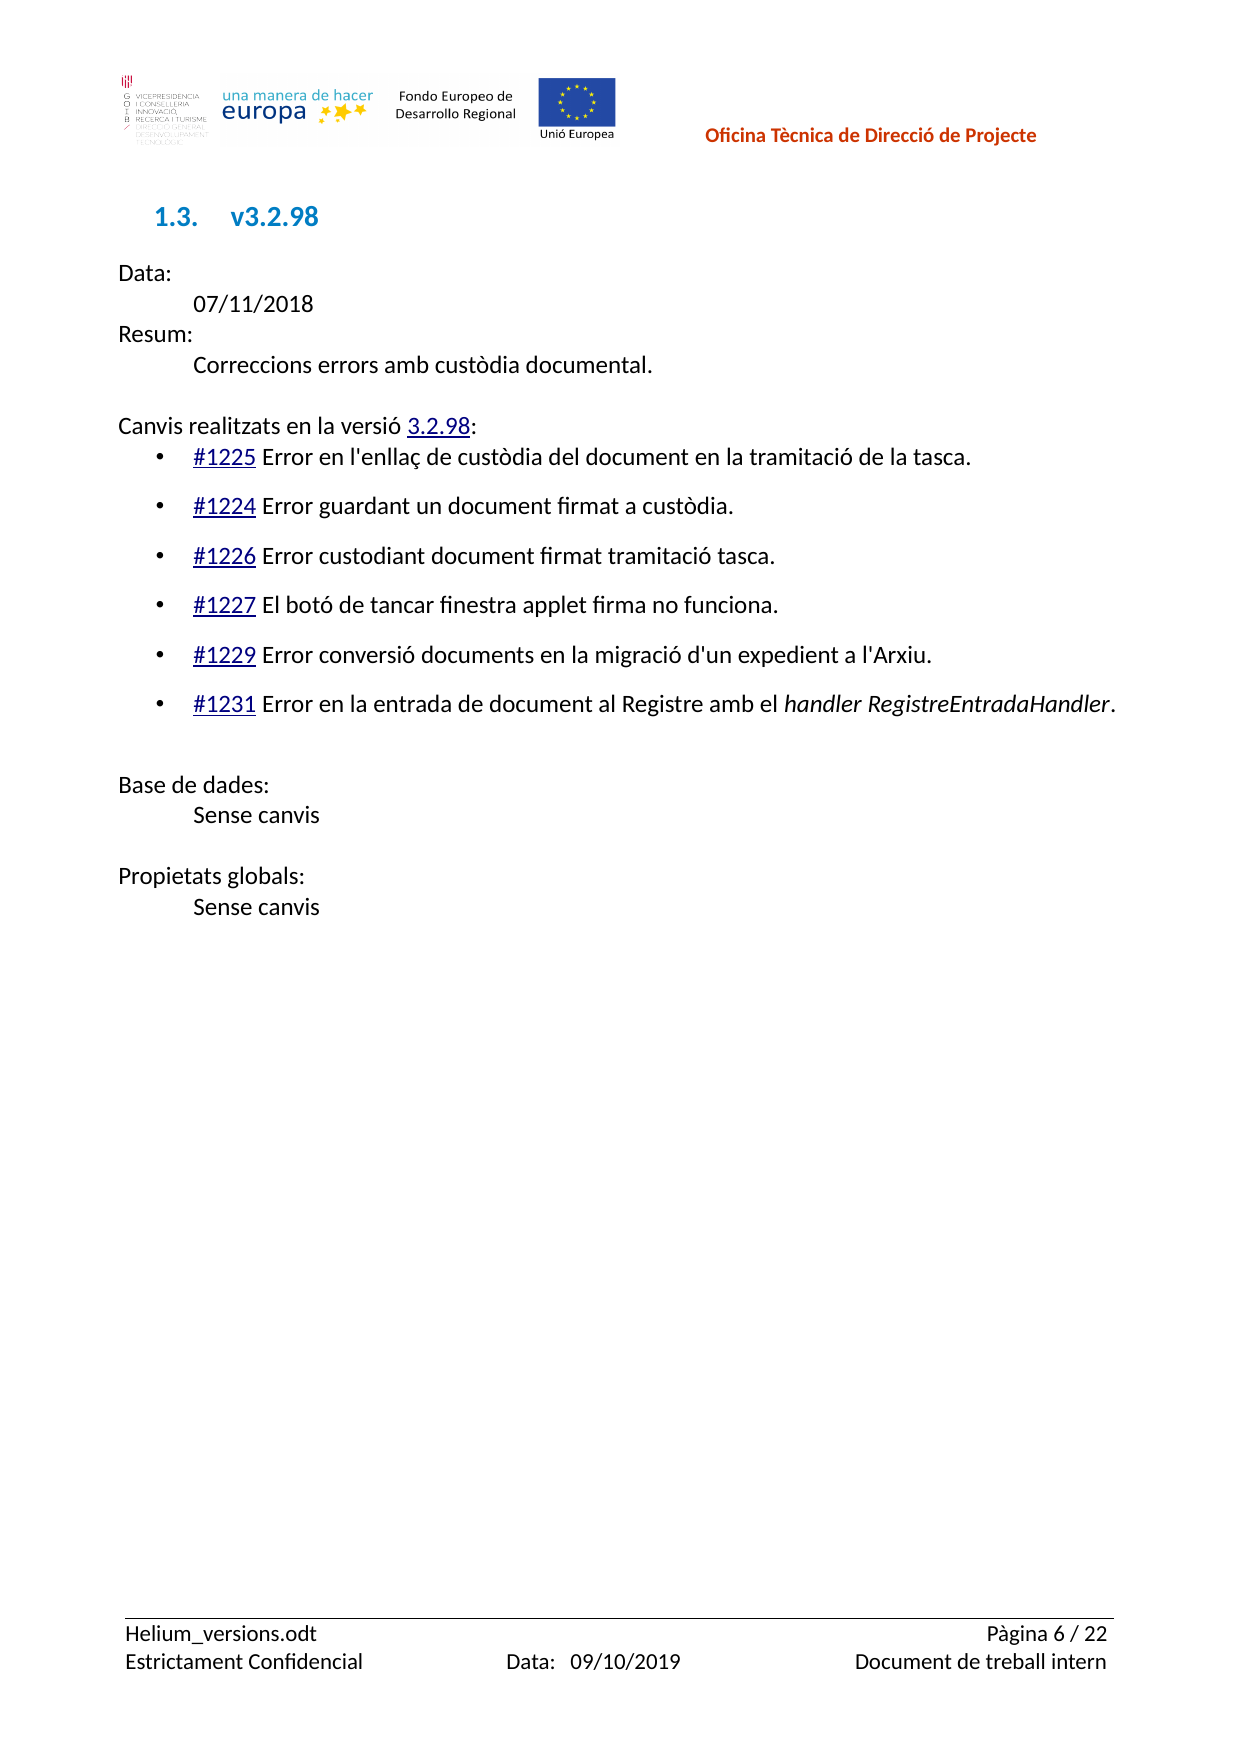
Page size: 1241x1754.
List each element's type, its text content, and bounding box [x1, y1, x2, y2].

list #1227 El botó de tancar finestra applet firma no funciona. [156, 589, 1122, 620]
list #1231 Error en la entrada de document al Registre amb el handler RegistreEntradaHandler. [156, 689, 1122, 719]
list #1225 Error en l'enllaç de custòdia del document en la tramitació de la tasca. [156, 441, 1122, 471]
text 07/11/2018 [118, 288, 1122, 319]
text Sense canvis [118, 799, 1122, 830]
list #1224 Error guardant un document firmat a custòdia. [156, 490, 1122, 521]
text Propietats globals: [118, 860, 1122, 891]
subtitle v3.2.98 [153, 198, 1122, 234]
text Data: [118, 258, 1122, 288]
text Canvis realitzats en la versió 3.2.98: [118, 410, 1122, 441]
picture [219, 73, 621, 147]
picture [118, 73, 213, 147]
text Correccions errors amb custòdia documental. [118, 349, 1122, 380]
text Base de dades: [118, 769, 1122, 799]
text Sense canvis [118, 891, 1122, 921]
list #1226 Error custodiant document firmat tramitació tasca. [156, 540, 1122, 570]
list #1229 Error conversió documents en la migració d'un expedient a l'Arxiu. [156, 639, 1122, 669]
text Resum: [118, 319, 1122, 349]
